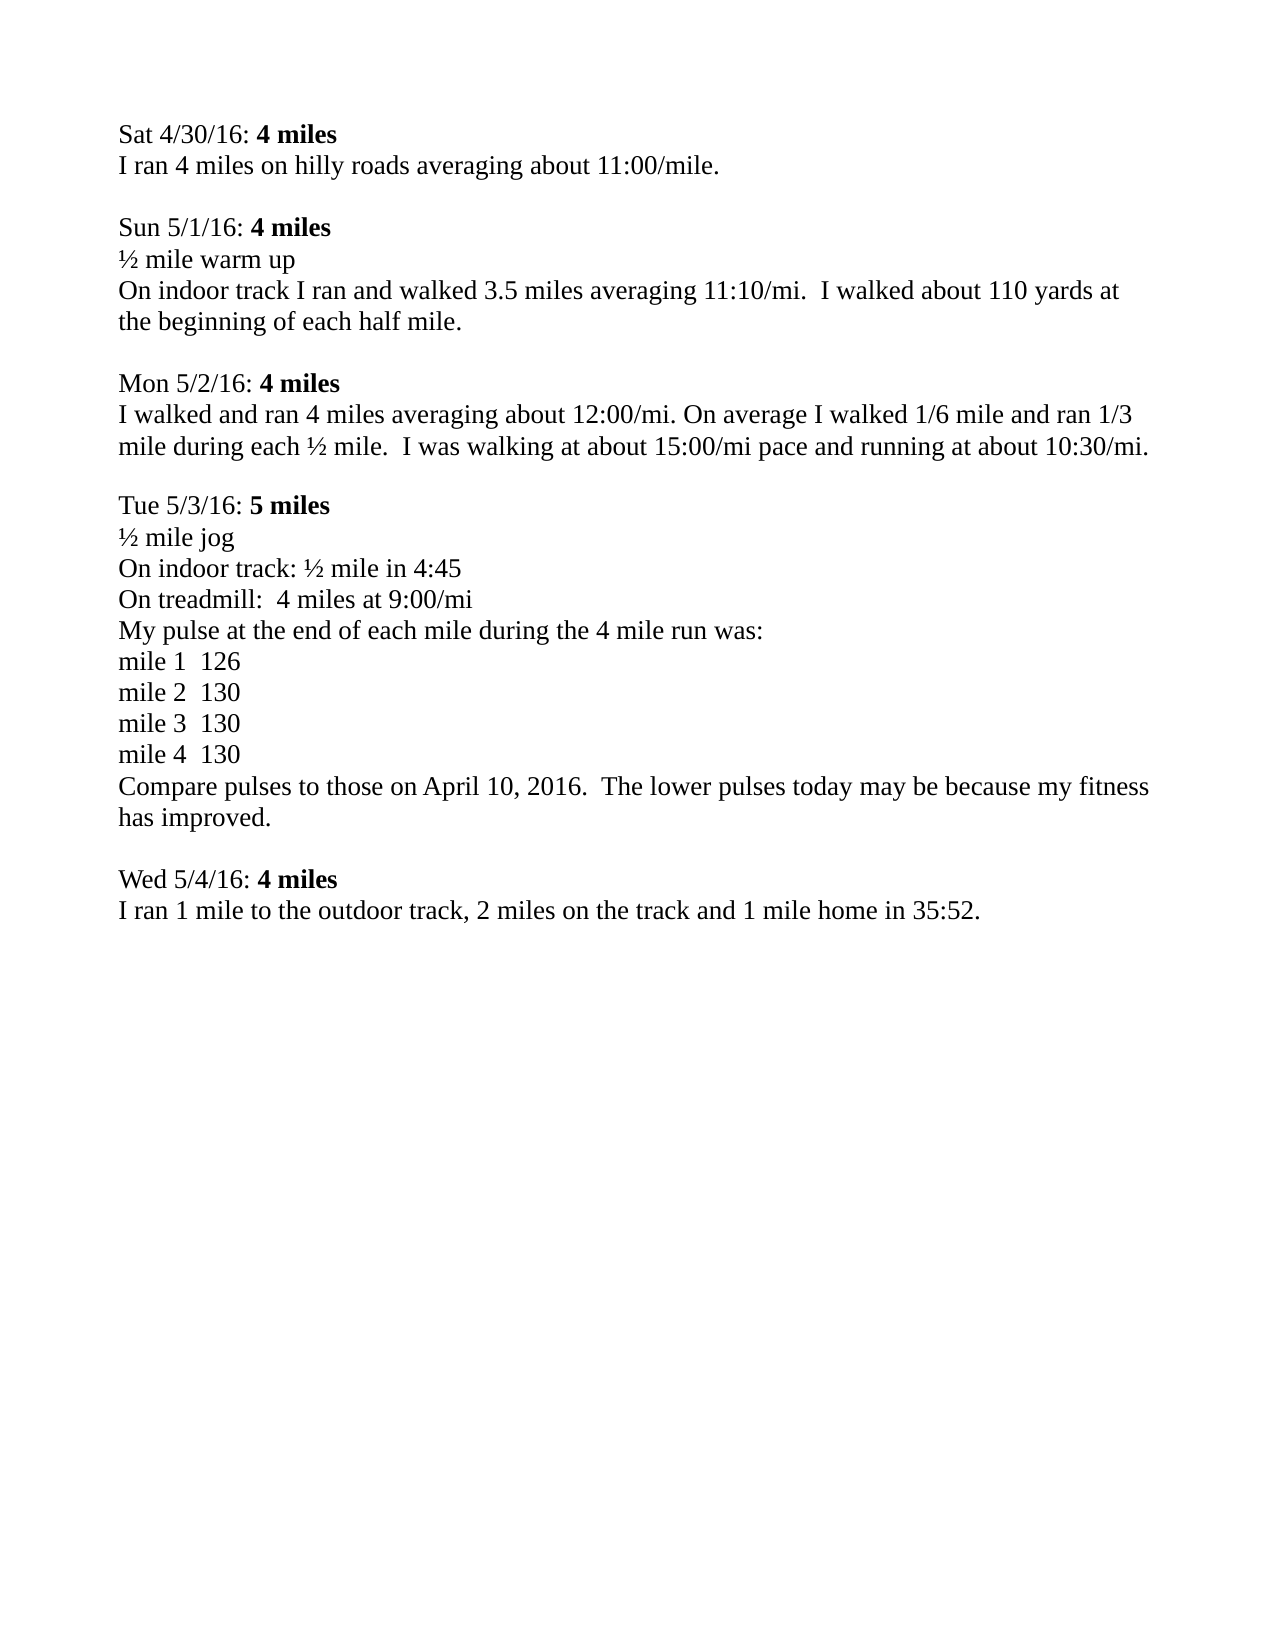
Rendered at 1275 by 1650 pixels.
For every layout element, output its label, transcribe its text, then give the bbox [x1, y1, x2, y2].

text Mon 5/2/16: 4 miles [118, 367, 1157, 398]
text mile 3 130 [118, 707, 1157, 739]
text On indoor track I ran and walked 3.5 miles averaging 11:10/mi. I walked about 110 yards at the beginning of each half mile. [118, 274, 1157, 336]
text Wed 5/4/16: 4 miles [118, 863, 1157, 894]
text Sun 5/1/16: 4 miles [118, 212, 1157, 243]
text ½ mile jog [118, 521, 1157, 552]
text mile 4 130 [118, 739, 1157, 770]
text Sat 4/30/16: 4 miles I ran 4 miles on hilly roads averaging about 11:00/mile. [118, 118, 1157, 180]
text My pulse at the end of each mile during the 4 mile run was: [118, 614, 1157, 645]
text I ran 1 mile to the outdoor track, 2 miles on the track and 1 mile home in 35:52. [118, 894, 1157, 926]
text On treadmill: 4 miles at 9:00/mi [118, 583, 1157, 614]
text mile 2 130 [118, 676, 1157, 707]
text Compare pulses to those on April 10, 2016. The lower pulses today may be because my fitness has improved. [118, 770, 1157, 832]
text I walked and ran 4 miles averaging about 12:00/mi. On average I walked 1/6 mile and ran 1/3 mile during each ½ mile. I was walking at about 15:00/mi pace and running at about 10:30/mi. [118, 398, 1157, 461]
text mile 1 126 [118, 645, 1157, 676]
text Tue 5/3/16: 5 miles [118, 489, 1157, 521]
text ½ mile warm up [118, 243, 1157, 274]
text On indoor track: ½ mile in 4:45 [118, 552, 1157, 583]
